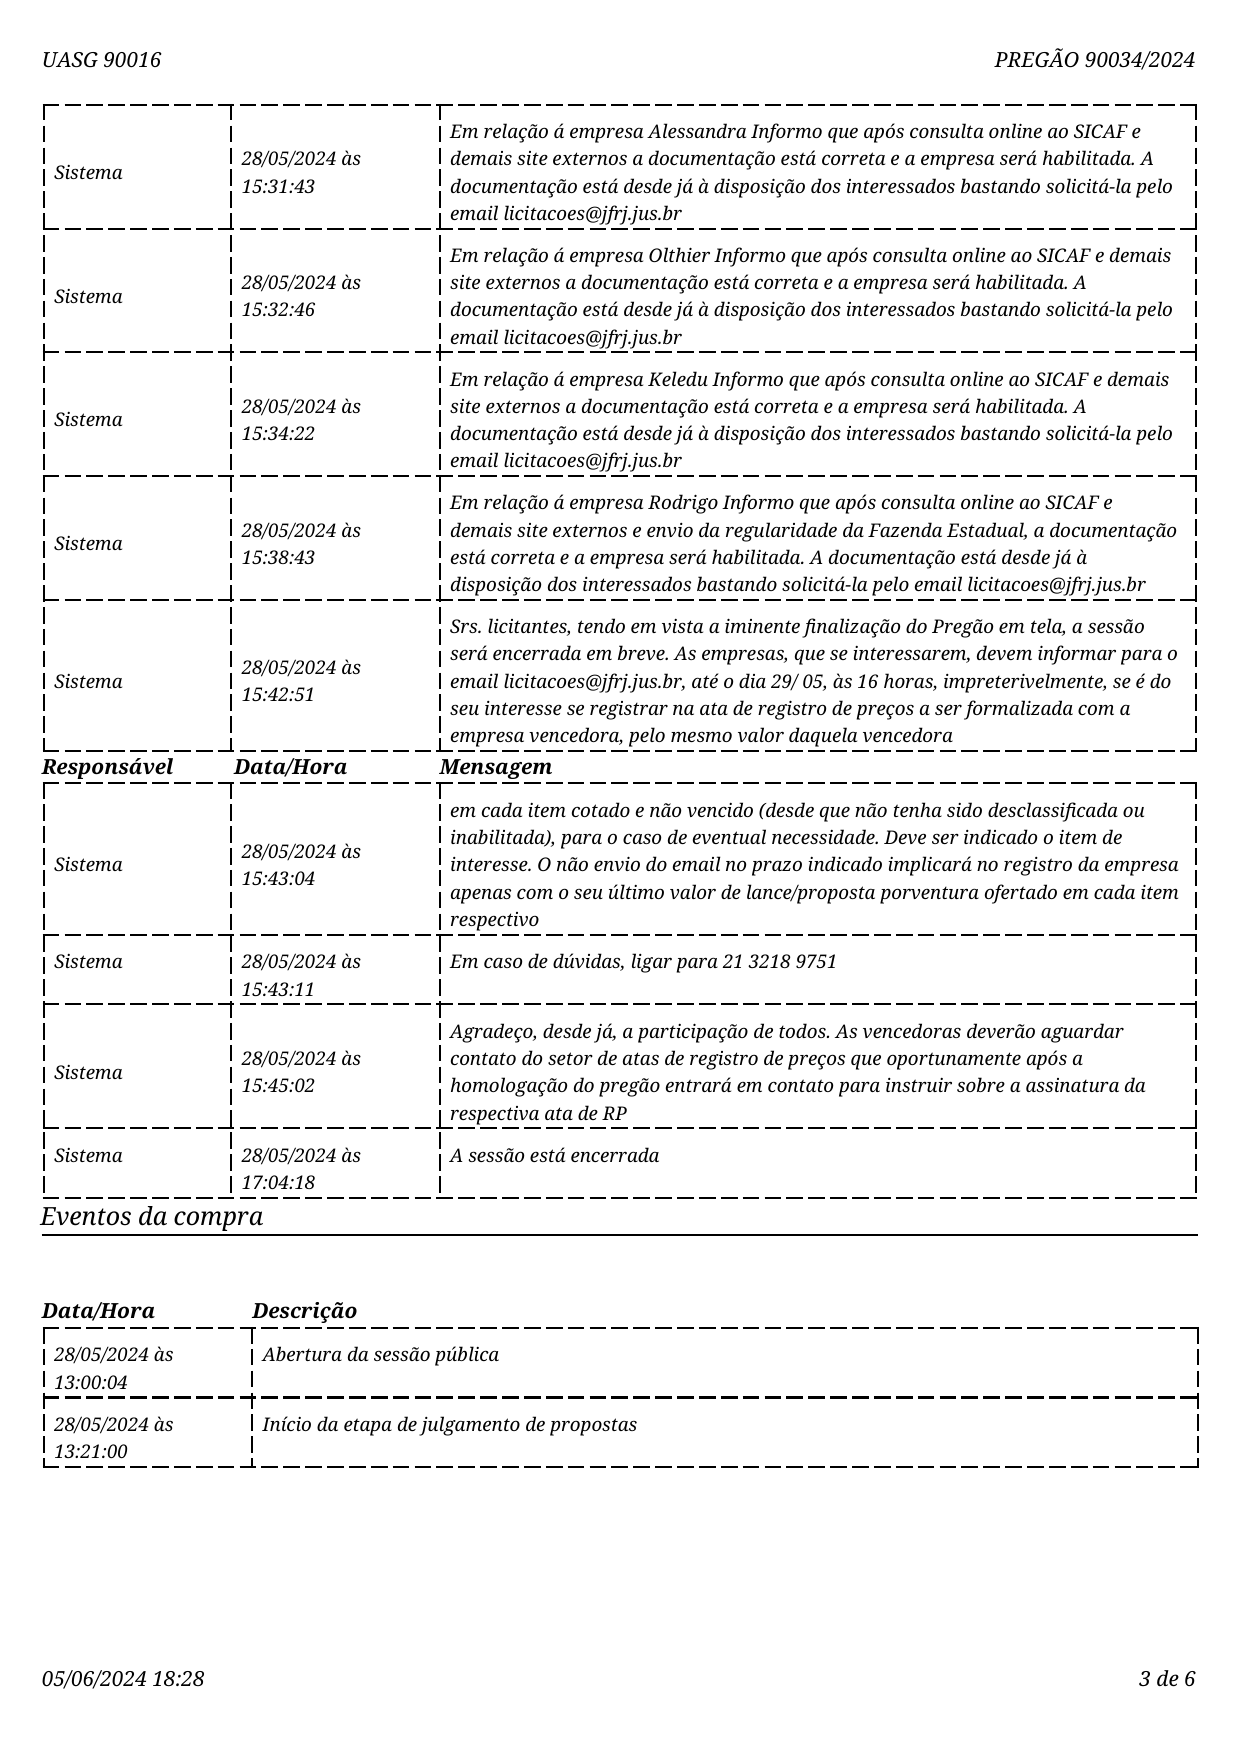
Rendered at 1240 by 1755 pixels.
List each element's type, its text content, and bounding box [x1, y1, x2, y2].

table_cell Sistema [44, 599, 231, 750]
table_cell A sessão está encerrada [440, 1127, 1196, 1197]
table_cell 28/05/2024 às 15:45:02 [231, 1003, 439, 1127]
table_cell Em relação á empresa Keledu Informo que após consulta online ao SICAF e demais site externos a documentação está correta e a empresa será habilitada. A documentação está desde já à disposição dos interessados bastando solicitá-la pelo email licitacoes@jfrj.jus.br [440, 351, 1196, 475]
table_cell 28/05/2024 às 15:32:46 [231, 228, 439, 351]
table_cell 28/05/2024 às 15:43:11 [231, 934, 439, 1003]
table_cell Em caso de dúvidas, ligar para 21 3218 9751 [440, 934, 1196, 1003]
table_cell Sistema [44, 228, 231, 351]
table_cell Início da etapa de julgamento de propostas [252, 1396, 1198, 1466]
table_cell 28/05/2024 às 15:42:51 [231, 599, 439, 750]
table_header em cada item cotado e não vencido (desde que não tenha sido desclassificada ou inabilitada), para o caso de eventual necessidade. Deve ser indicado o item de interesse. O não envio do email no prazo indicado implicará no registro da empresa apenas com o seu último valor de lance/proposta porventura ofertado em cada item respectivo [440, 782, 1196, 934]
table_cell Sistema [44, 1003, 231, 1127]
table_cell Agradeço, desde já, a participação de todos. As vencedoras deverão aguardar contato do setor de atas de registro de preços que oportunamente após a homologação do pregão entrará em contato para instruir sobre a assinatura da respectiva ata de RP [440, 1003, 1196, 1127]
table_header 28/05/2024 às 13:00:04 [44, 1327, 252, 1396]
table_cell 28/05/2024 às 15:34:22 [231, 351, 439, 475]
text Responsável Data/Hora Mensagem [42, 752, 1198, 780]
table_cell Sistema [44, 104, 231, 227]
text Data/Hora Descrição [42, 1296, 1198, 1325]
table_cell 28/05/2024 às 13:21:00 [44, 1396, 252, 1466]
table_cell Em relação á empresa Rodrigo Informo que após consulta online ao SICAF e demais site externos e envio da regularidade da Fazenda Estadual, a documentação está correta e a empresa será habilitada. A documentação está desde já à disposição dos interessados bastando solicitá-la pelo email licitacoes@jfrj.jus.br [440, 475, 1196, 599]
table_cell 28/05/2024 às 17:04:18 [231, 1127, 439, 1197]
table_cell Sistema [44, 351, 231, 475]
table_cell Em relação á empresa Alessandra Informo que após consulta online ao SICAF e demais site externos a documentação está correta e a empresa será habilitada. A documentação está desde já à disposição dos interessados bastando solicitá-la pelo email licitacoes@jfrj.jus.br [440, 104, 1196, 227]
table_header Abertura da sessão pública [252, 1327, 1198, 1396]
table_cell Sistema [44, 934, 231, 1003]
table_cell 28/05/2024 às 15:31:43 [231, 104, 439, 227]
table_cell Sistema [44, 475, 231, 599]
table_header Sistema [44, 782, 231, 934]
table_cell 28/05/2024 às 15:38:43 [231, 475, 439, 599]
table_header 28/05/2024 às 15:43:04 [231, 782, 439, 934]
table_cell Sistema [44, 1127, 231, 1197]
table_cell Srs. licitantes, tendo em vista a iminente finalização do Pregão em tela, a sessão será encerrada em breve. As empresas, que se interessarem, devem informar para o email licitacoes@jfrj.jus.br, até o dia 29/ 05, às 16 horas, impreterivelmente, se é do seu interesse se registrar na ata de registro de preços a ser formalizada com a empresa vencedora, pelo mesmo valor daquela vencedora [440, 599, 1196, 750]
table_cell Em relação á empresa Olthier Informo que após consulta online ao SICAF e demais site externos a documentação está correta e a empresa será habilitada. A documentação está desde já à disposição dos interessados bastando solicitá-la pelo email licitacoes@jfrj.jus.br [440, 228, 1196, 351]
text Eventos da compra [40, 1199, 1198, 1233]
